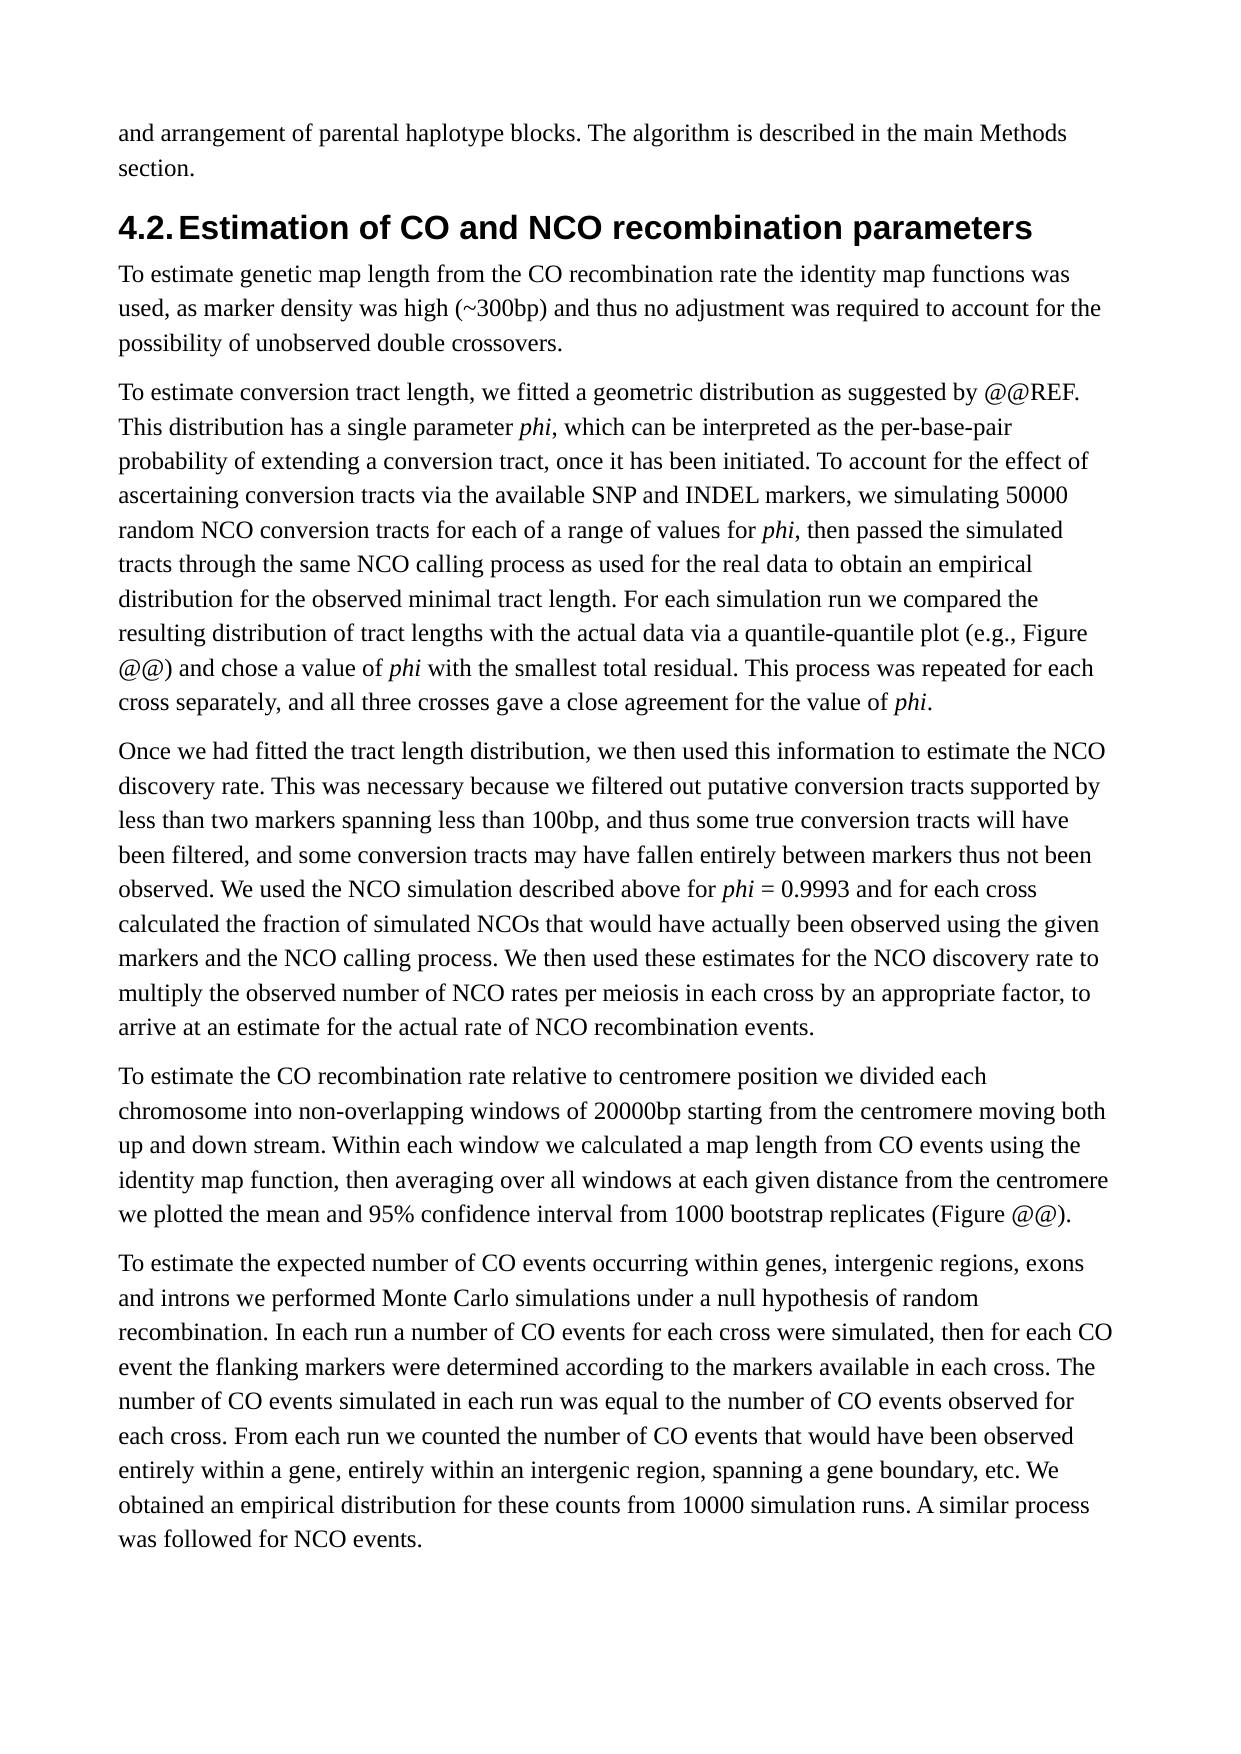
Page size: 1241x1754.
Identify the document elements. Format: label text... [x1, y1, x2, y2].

subtitle Estimation of CO and NCO recombination parameters [118, 208, 1122, 247]
text Once we had fitted the tract length distribution, we then used this information to estimate the NCO discovery rate. This was necessary because we filtered out putative conversion tracts supported by less than two markers spanning less than 100bp, and thus some true conversion tracts will have been filtered, and some conversion tracts may have fallen entirely between markers thus not been observed. We used the NCO simulation described above for phi = 0.9993 and for each cross calculated the fraction of simulated NCOs that would have actually been observed using the given markers and the NCO calling process. We then used these estimates for the NCO discovery rate to multiply the observed number of NCO rates per meiosis in each cross by an appropriate factor, to arrive at an estimate for the actual rate of NCO recombination events. [118, 736, 1122, 1041]
text To estimate genetic map length from the CO recombination rate the identity map functions was used, as marker density was high (~300bp) and thus no adjustment was required to account for the possibility of unobserved double crossovers. [118, 259, 1122, 357]
text and arrangement of parental haplotype blocks. The algorithm is described in the main Methods section. [118, 118, 1122, 181]
text To estimate conversion tract length, we fitted a geometric distribution as suggested by @@REF. This distribution has a single parameter phi, which can be interpreted as the per-base-pair probability of extending a conversion tract, once it has been initiated. To account for the effect of ascertaining conversion tracts via the available SNP and INDEL markers, we simulating 50000 random NCO conversion tracts for each of a range of values for phi, then passed the simulated tracts through the same NCO calling process as used for the real data to obtain an empirical distribution for the observed minimal tract length. For each simulation run we compared the resulting distribution of tract lengths with the actual data via a quantile-quantile plot (e.g., Figure @@) and chose a value of phi with the smallest total residual. This process was repeated for each cross separately, and all three crosses gave a close agreement for the value of phi. [118, 377, 1122, 716]
text To estimate the expected number of CO events occurring within genes, intergenic regions, exons and introns we performed Monte Carlo simulations under a null hypothesis of random recombination. In each run a number of CO events for each cross were simulated, then for each CO event the flanking markers were determined according to the markers available in each cross. The number of CO events simulated in each run was equal to the number of CO events observed for each cross. From each run we counted the number of CO events that would have been observed entirely within a gene, entirely within an intergenic region, spanning a gene boundary, etc. We obtained an empirical distribution for these counts from 10000 simulation runs. A similar process was followed for NCO events. [118, 1248, 1122, 1553]
text To estimate the CO recombination rate relative to centromere position we divided each chromosome into non-overlapping windows of 20000bp starting from the centromere moving both up and down stream. Within each window we calculated a map length from CO events using the identity map function, then averaging over all windows at each given distance from the centromere we plotted the mean and 95% confidence interval from 1000 bootstrap replicates (Figure @@). [118, 1061, 1122, 1228]
